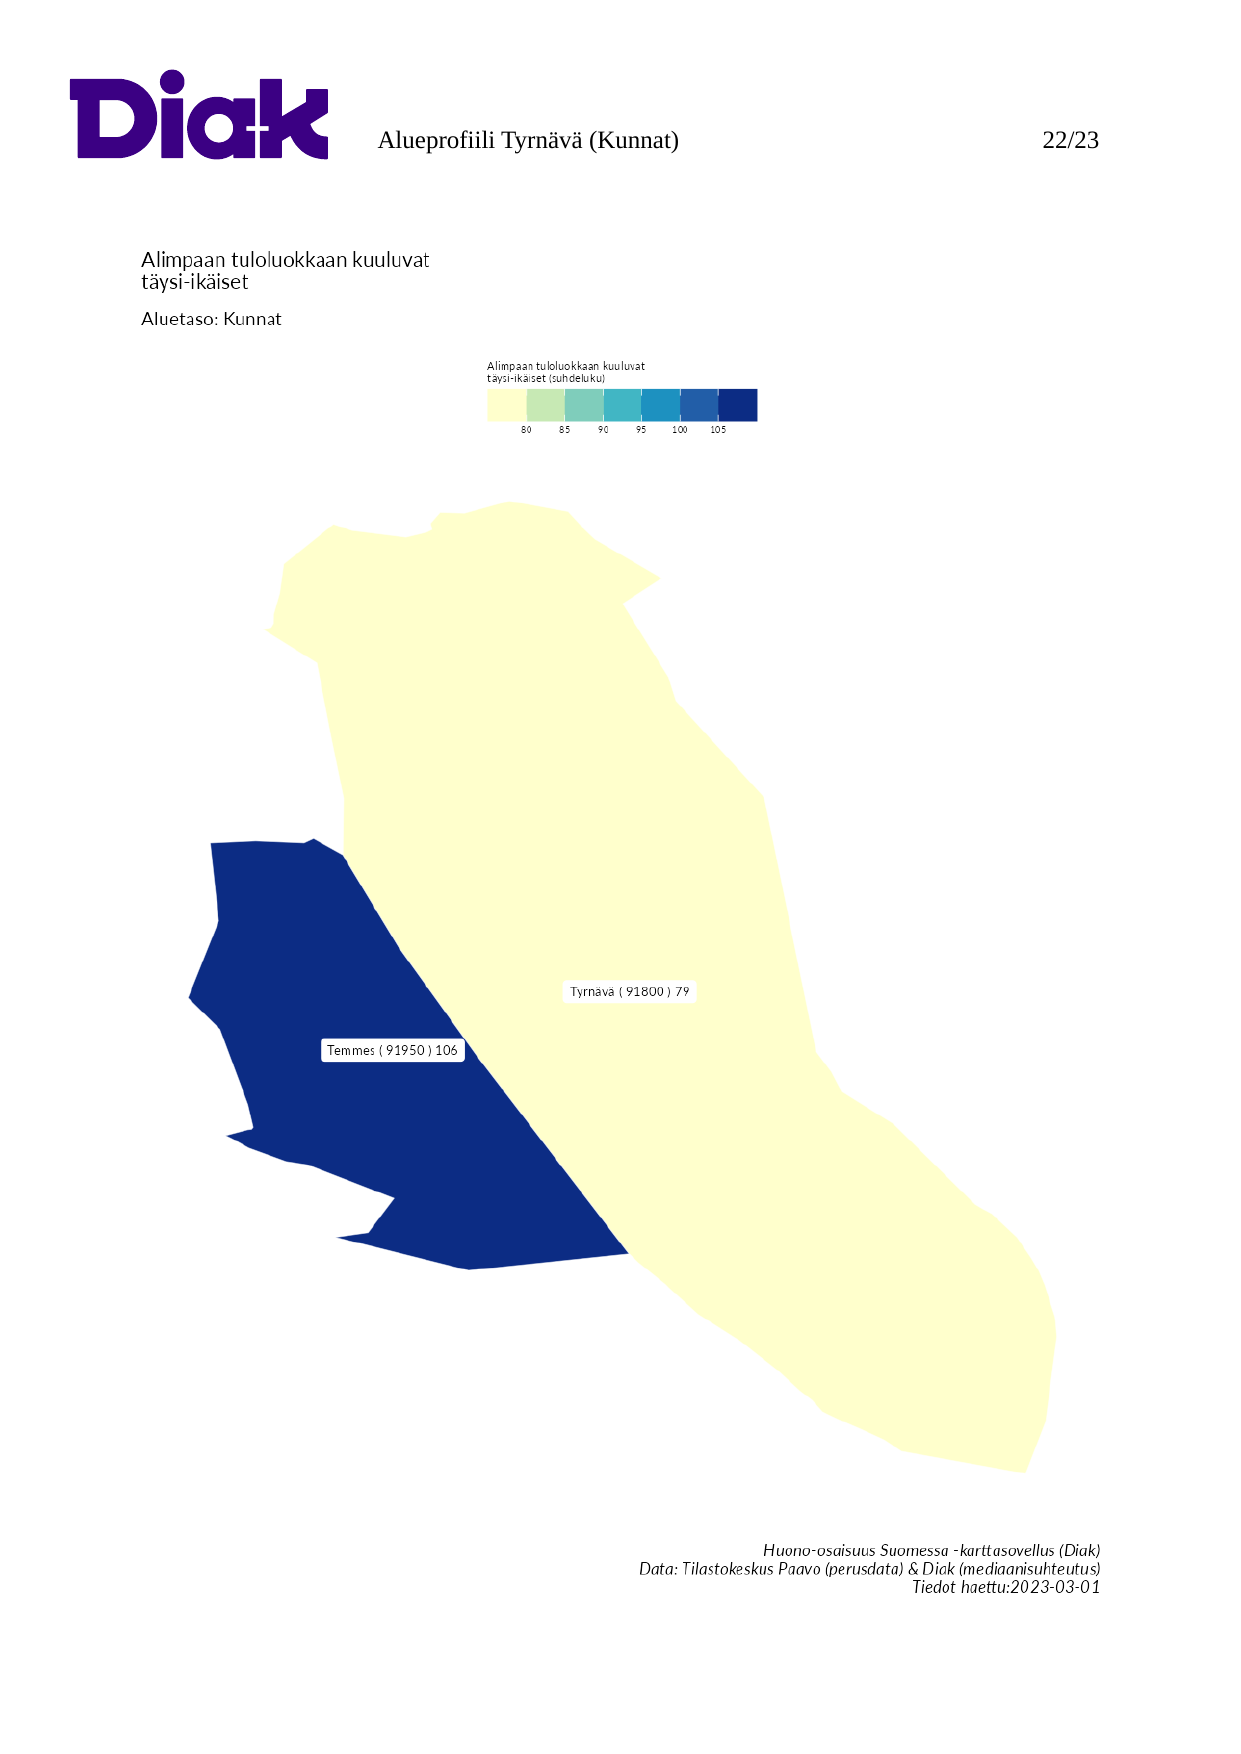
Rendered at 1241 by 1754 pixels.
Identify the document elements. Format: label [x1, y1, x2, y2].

picture [61, 196, 1179, 1651]
